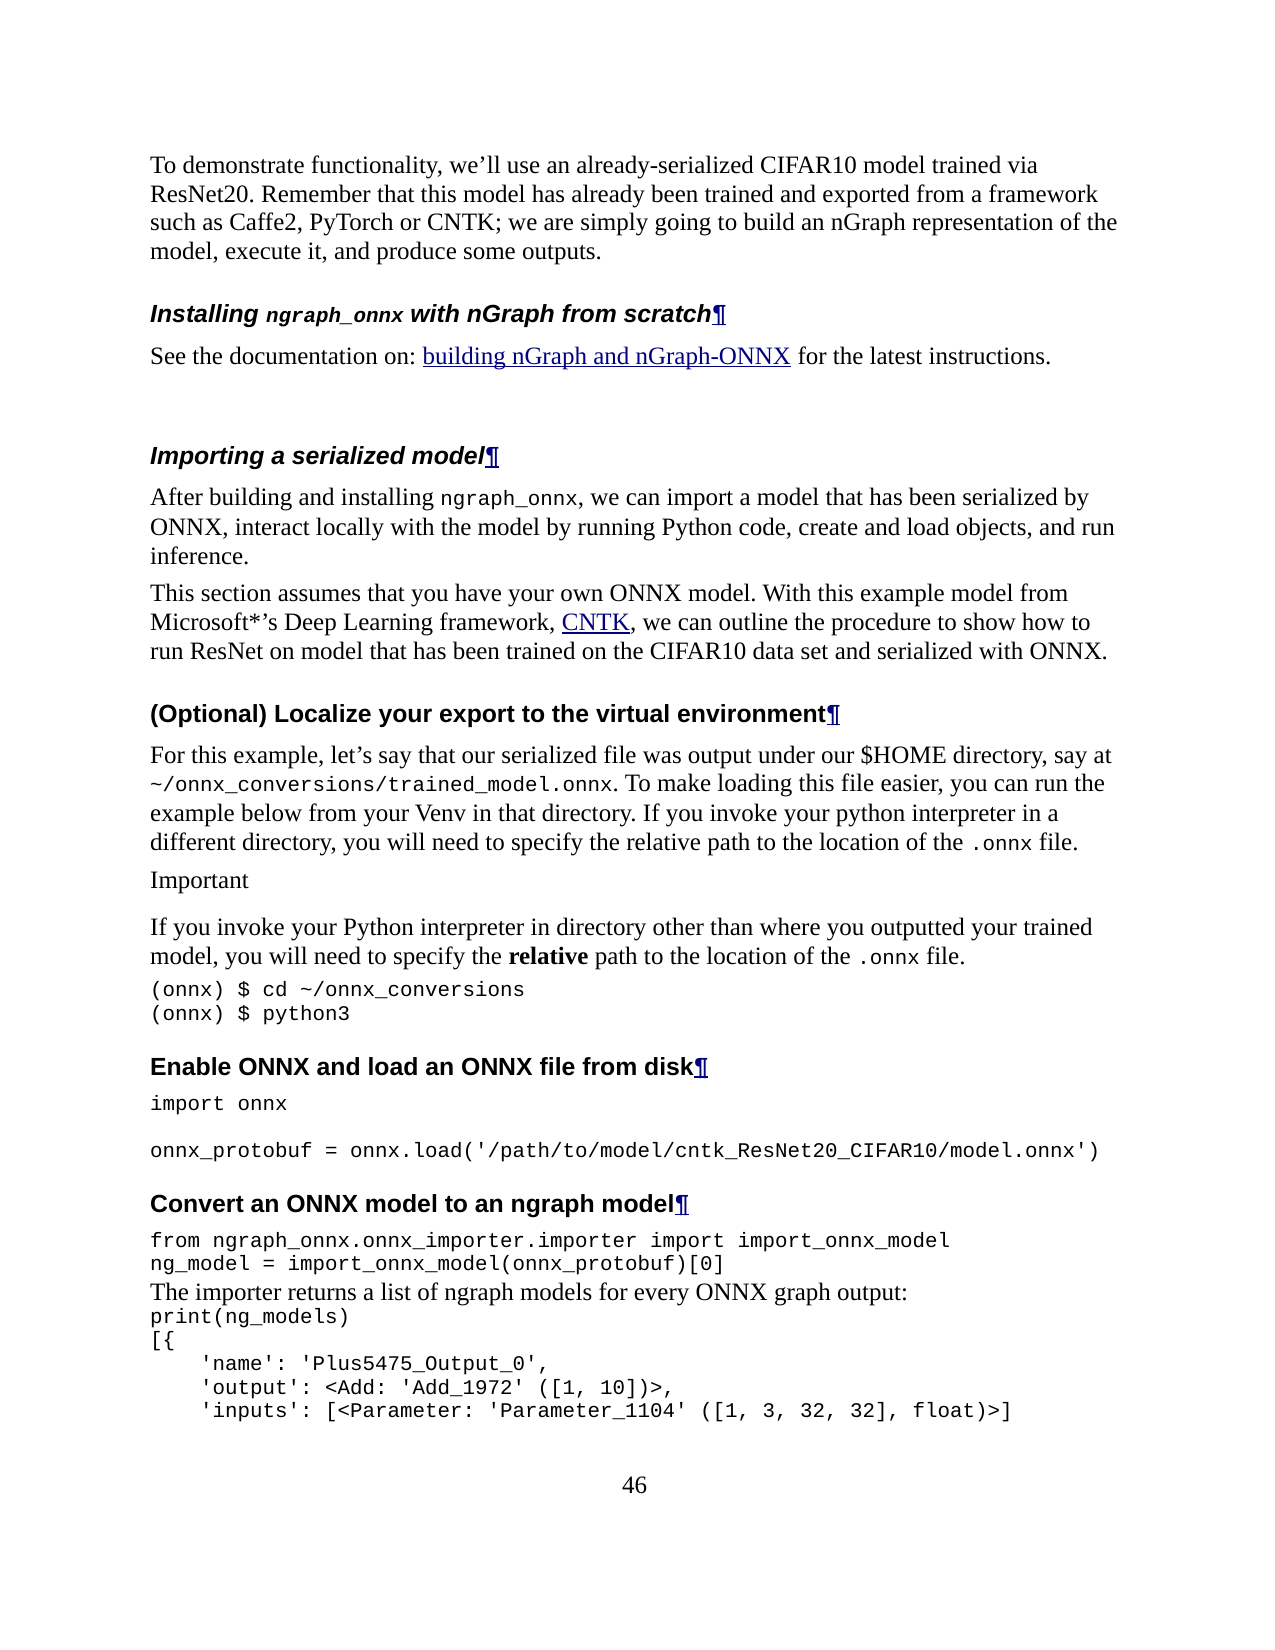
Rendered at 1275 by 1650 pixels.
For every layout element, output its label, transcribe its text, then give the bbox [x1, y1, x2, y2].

text import onnx [150, 1093, 1125, 1116]
text See the documentation on: building nGraph and nGraph-ONNX for the latest instructions. [150, 341, 1125, 370]
text 'name': 'Plus5475_Output_0', [150, 1353, 1125, 1377]
subtitle Importing a serialized model¶ [150, 441, 1125, 470]
text This section assumes that you have your own ONNX model. With this example model from Microsoft*’s Deep Learning framework, CNTK, we can outline the procedure to show how to run ResNet on model that has been trained on the CIFAR10 data set and serialized with ONNX. [150, 578, 1125, 665]
text 'output': <Add: 'Add_1972' ([1, 10])>, [150, 1377, 1125, 1400]
text (onnx) $ cd ~/onnx_conversions [150, 979, 1125, 1003]
text ng_model = import_onnx_model(onnx_protobuf)[0] [150, 1253, 1125, 1277]
subtitle Convert an ONNX model to an ngraph model¶ [150, 1189, 1125, 1217]
text (onnx) $ python3 [150, 1003, 1125, 1027]
text onnx_protobuf = onnx.load('/path/to/model/cntk_ResNet20_CIFAR10/model.onnx') [150, 1140, 1125, 1164]
subtitle (Optional) Localize your export to the virtual environment¶ [150, 699, 1125, 727]
text To demonstrate functionality, we’ll use an already-serialized CIFAR10 model trained via ResNet20. Remember that this model has already been trained and exported from a framework such as Caffe2, PyTorch or CNTK; we are simply going to build an nGraph representation of the model, execute it, and produce some outputs. [150, 150, 1125, 265]
text If you invoke your Python interpreter in directory other than where you outputted your trained model, you will need to specify the relative path to the location of the .onnx file. [150, 912, 1125, 970]
text [{ [150, 1329, 1125, 1353]
text from ngraph_onnx.onnx_importer.importer import import_onnx_model [150, 1230, 1125, 1253]
text For this example, let’s say that our serialized file was output under our $HOME directory, say at ~/onnx_conversions/trained_model.onnx. To make loading this file easier, you can run the example below from your Venv in that directory. If you invoke your python interpreter in a different directory, you will need to specify the relative path to the location of the .onnx file. [150, 740, 1125, 856]
subtitle Enable ONNX and load an ONNX file from disk¶ [150, 1052, 1125, 1080]
text The importer returns a list of ngraph models for every ONNX graph output: [150, 1277, 1125, 1306]
text Important [150, 865, 1125, 894]
text print(ng_models) [150, 1306, 1125, 1329]
text 'inputs': [<Parameter: 'Parameter_1104' ([1, 3, 32, 32], float)>] [150, 1400, 1125, 1424]
subtitle Installing ngraph_onnx with nGraph from scratch¶ [150, 299, 1125, 328]
text After building and installing ngraph_onnx, we can import a model that has been serialized by ONNX, interact locally with the model by running Python code, create and load objects, and run inference. [150, 482, 1125, 569]
